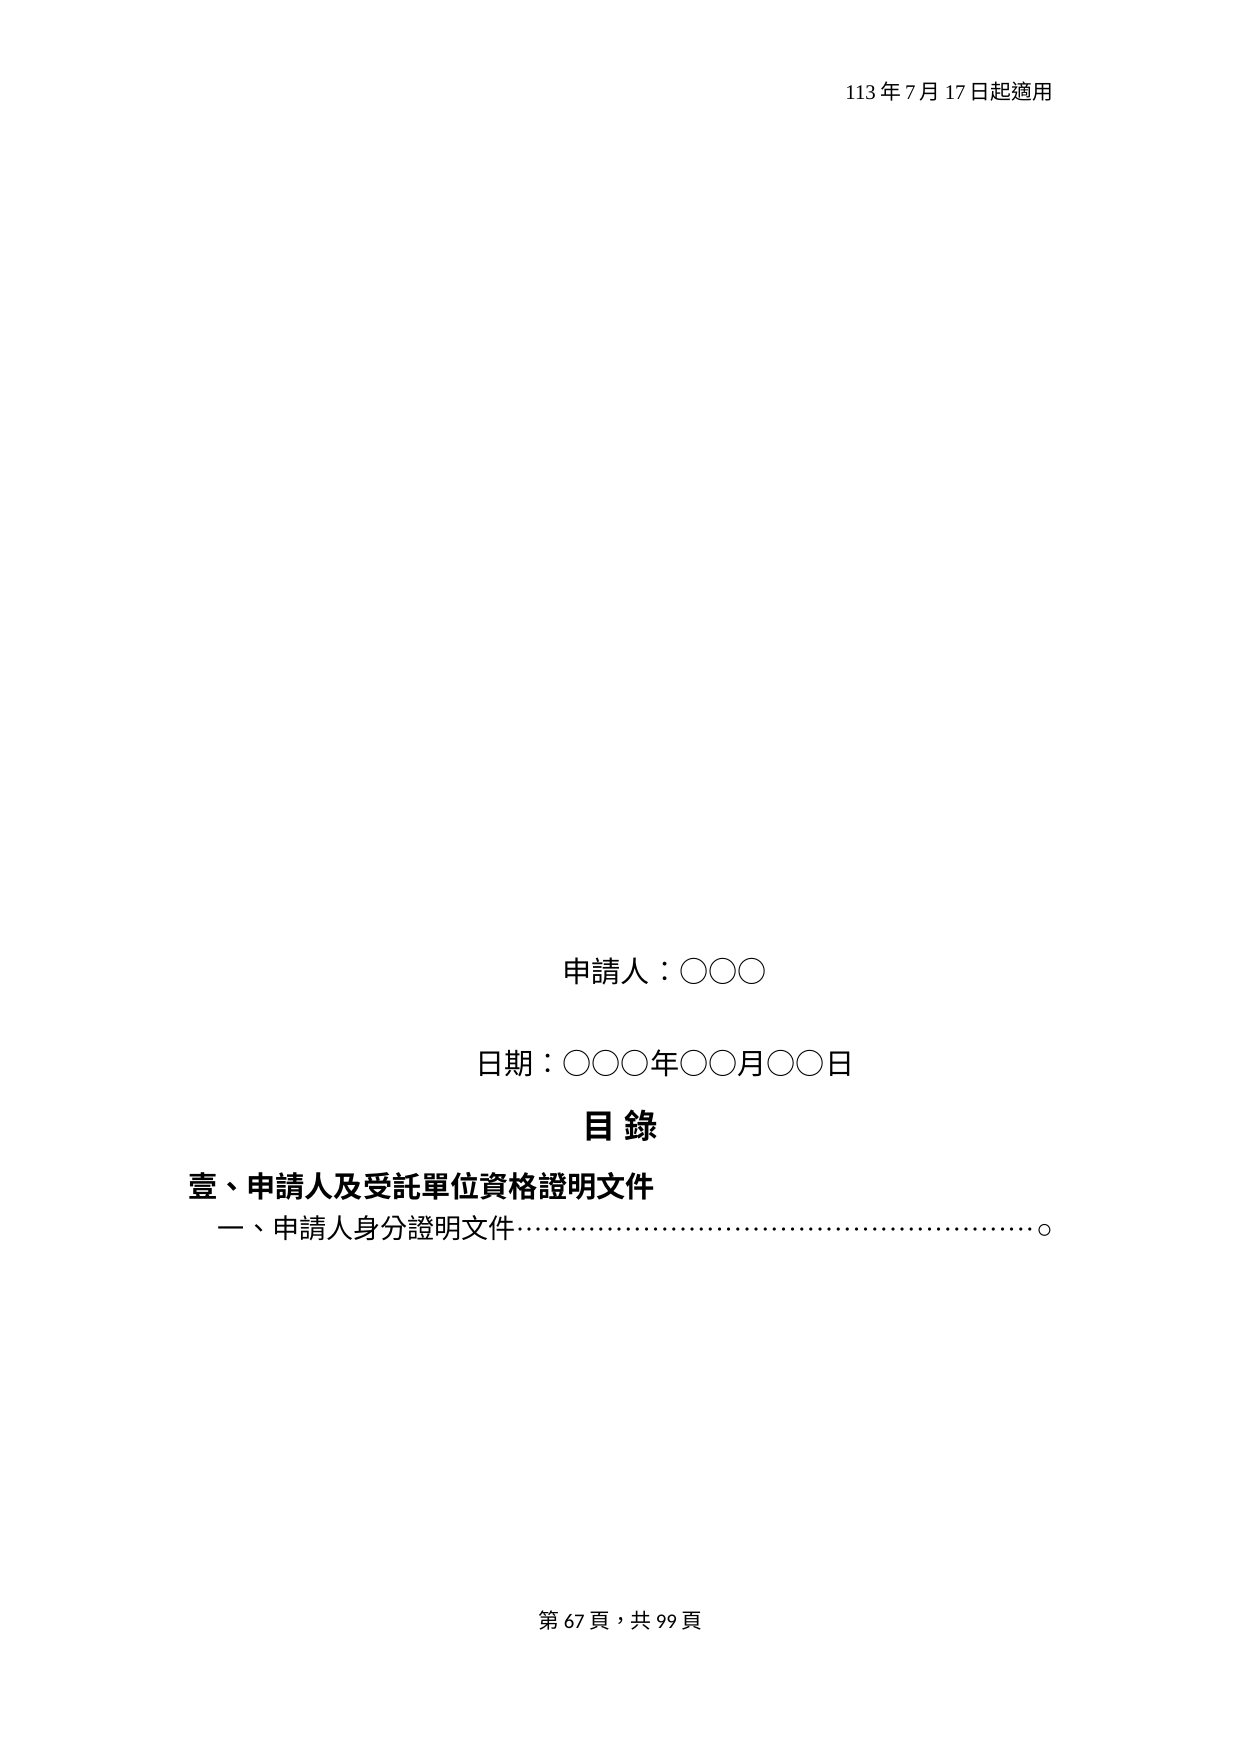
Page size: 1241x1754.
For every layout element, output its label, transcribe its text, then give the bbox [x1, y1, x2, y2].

text 申請人︰○○○ [276, 945, 1052, 991]
text 日期︰○○○年○○月○○日 [276, 1037, 1052, 1083]
text 目錄 [188, 1083, 1052, 1145]
text 壹、申請人及受託單位資格證明文件 [188, 1164, 1052, 1206]
text 一、申請人身分證明文件 ○ [218, 1206, 1052, 1247]
